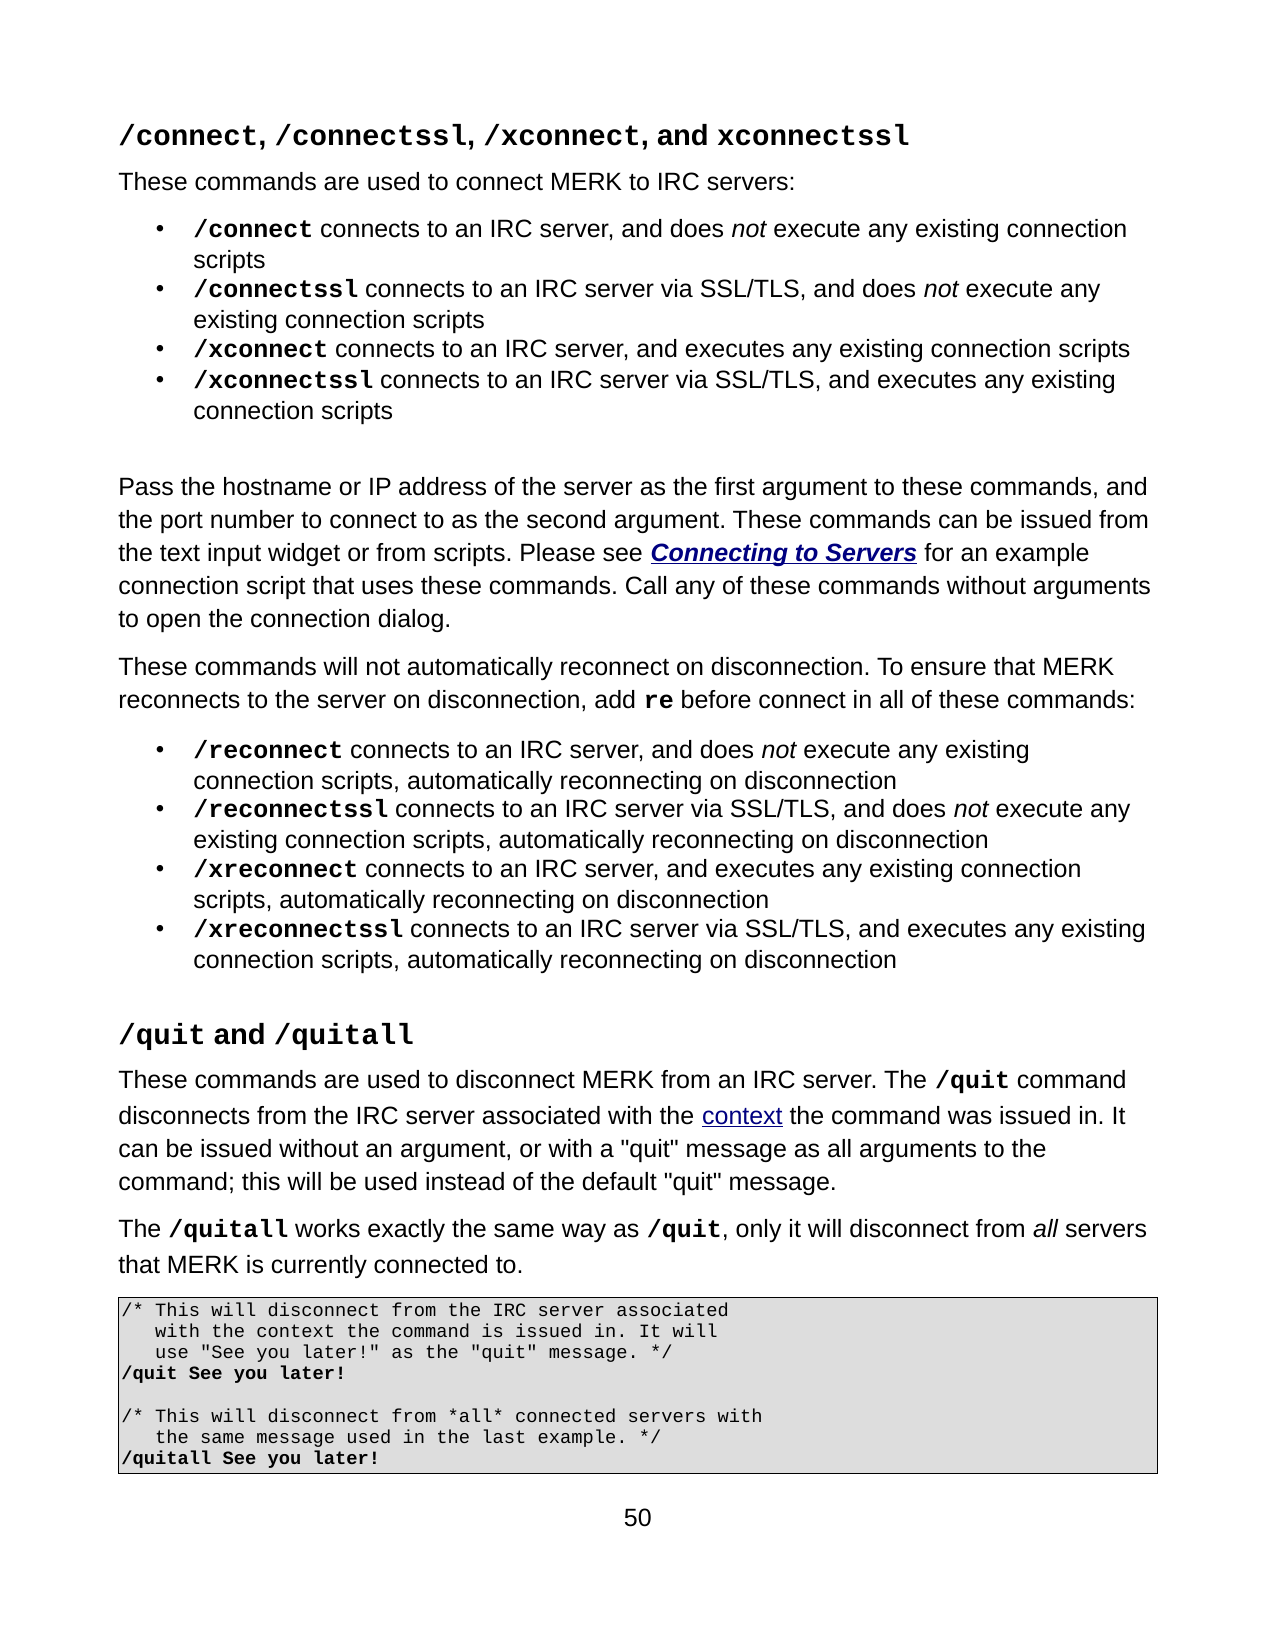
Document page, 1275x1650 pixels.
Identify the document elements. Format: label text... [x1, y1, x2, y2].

list /connect connects to an IRC server, and does not execute any existing connection scripts [156, 214, 1157, 274]
text These commands are used to connect MERK to IRC servers: [118, 167, 1157, 196]
list /xconnectssl connects to an IRC server via SSL/TLS, and executes any existing connection scripts [156, 365, 1157, 424]
list /connectssl connects to an IRC server via SSL/TLS, and does not execute any existing connection scripts [156, 274, 1157, 334]
text These commands will not automatically reconnect on disconnection. To ensure that MERK reconnects to the server on disconnection, add re before connect in all of these commands: [118, 652, 1157, 716]
list /reconnectssl connects to an IRC server via SSL/TLS, and does not execute any existing connection scripts, automatically reconnecting on disconnection [156, 794, 1157, 854]
list /xreconnectssl connects to an IRC server via SSL/TLS, and executes any existing connection scripts, automatically reconnecting on disconnection [156, 914, 1157, 1002]
text Pass the hostname or IP address of the server as the first argument to these commands, and the port number to connect to as the second argument. These commands can be issued from the text input widget or from scripts. Please see Connecting to Servers for an example connection script that uses these commands. Call any of these commands without arguments to open the connection dialog. [118, 472, 1157, 633]
list /reconnect connects to an IRC server, and does not execute any existing connection scripts, automatically reconnecting on disconnection [156, 735, 1157, 794]
list /xconnect connects to an IRC server, and executes any existing connection scripts [156, 334, 1157, 365]
text These commands are used to disconnect MERK from an IRC server. The /quit command disconnects from the IRC server associated with the context the command was issued in. It can be issued without an argument, or with a "quit" message as all arguments to the command; this will be used instead of the default "quit" message. [118, 1066, 1157, 1196]
text The /quitall works exactly the same way as /quit, only it will disconnect from all servers that MERK is currently connected to. [118, 1214, 1157, 1278]
subtitle /quit and /quitall [118, 1017, 1157, 1053]
table_header /* This will disconnect from the IRC server associated with the context the command is issued in. It will use "See you later!" as the "quit" message. */ /quit See you later! /* This will disconnect from *all* connected servers with the same message used in the last example. */ /quitall See you later! [119, 1298, 1157, 1473]
list /xreconnect connects to an IRC server, and executes any existing connection scripts, automatically reconnecting on disconnection [156, 854, 1157, 914]
subtitle /connect, /connectssl, /xconnect, and xconnectssl [118, 118, 1157, 154]
